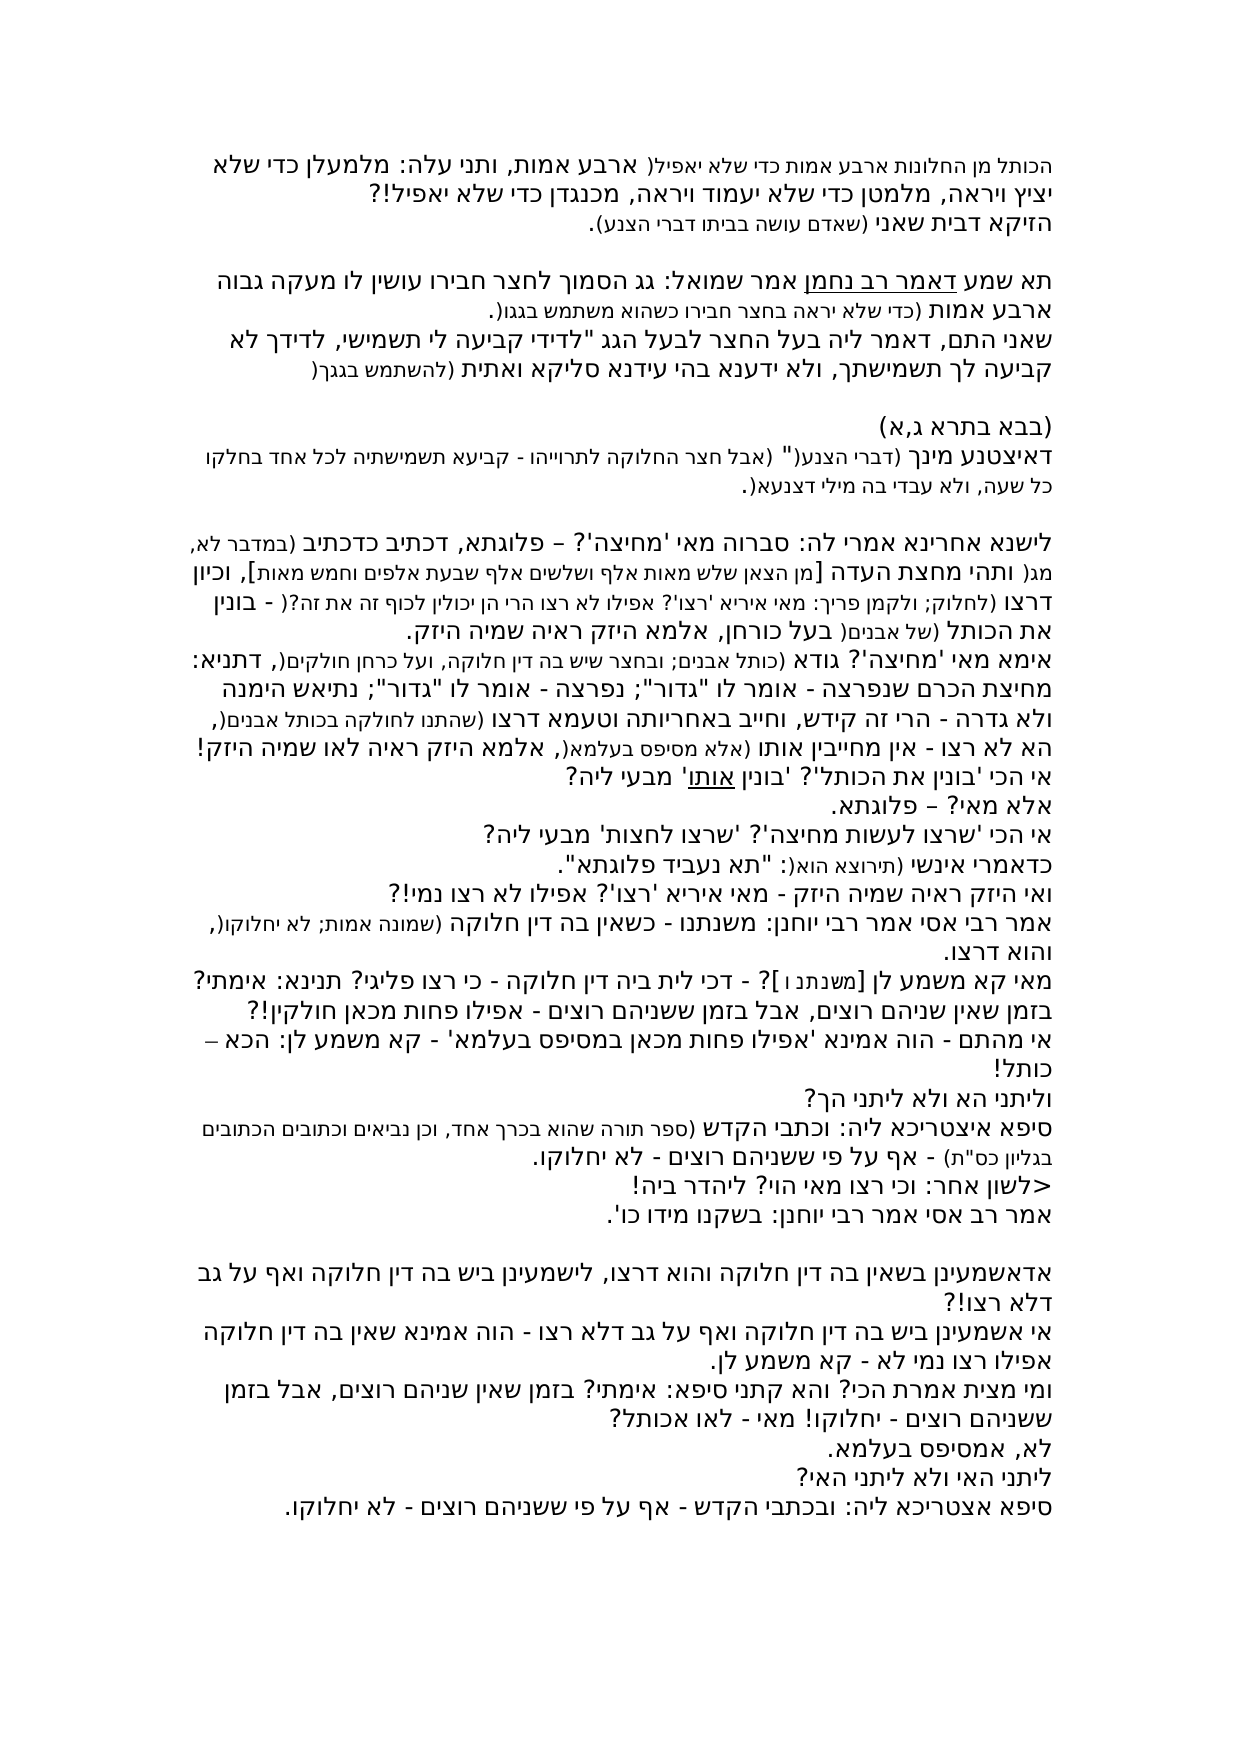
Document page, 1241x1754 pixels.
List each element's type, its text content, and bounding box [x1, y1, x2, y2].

text אי אשמעינן ביש בה דין חלוקה ואף על גב דלא רצו - הוה אמינא שאין בה דין חלוקה אפילו רצו נמי לא - קא משמע לן. [187, 1317, 1053, 1375]
text (בבא בתרא ג,א) [187, 412, 1053, 441]
text ואי היזק ראיה שמיה היזק - מאי איריא 'רצו'? אפילו לא רצו נמי!? [187, 879, 1053, 908]
text אי הכי 'בונין את הכותל'? 'בונין אותו' מבעי ליה? [187, 762, 1053, 791]
text סיפא אצטריכא ליה: ובכתבי הקדש - אף על פי ששניהם רוצים - לא יחלוקו. [187, 1492, 1053, 1521]
text הזיקא דבית שאני (שאדם עושה בביתו דברי הצנע). [187, 208, 1053, 238]
text אי הכי 'שרצו לעשות מחיצה'? 'שרצו לחצות' מבעי ליה? [187, 821, 1053, 850]
text לא, אמסיפס בעלמא. [187, 1434, 1053, 1463]
text אימא מאי 'מחיצה'? גודא (כותל אבנים; ובחצר שיש בה דין חלוקה, ועל כרחן חולקים(, דתניא: מחיצת הכרם שנפרצה - אומר לו "גדור"; נפרצה - אומר לו "גדור"; נתיאש הימנה ולא גדרה - הרי זה קידש, וחייב באחריותה וטעמא דרצו (שהתנו לחולקה בכותל אבנים(, הא לא רצו - אין מחייבין אותו (אלא מסיפס בעלמא(, אלמא היזק ראיה לאו שמיה היזק! [187, 645, 1053, 762]
text אי מהתם - הוה אמינא 'אפילו פחות מכאן במסיפס בעלמא' - קא משמע לן: הכא – כותל! [187, 1025, 1053, 1084]
text כדאמרי אינשי (תירוצא הוא(: "תא נעביד פלוגתא". [187, 850, 1053, 879]
text וליתני הא ולא ליתני הך? [187, 1084, 1053, 1113]
text לישנא אחרינא אמרי לה: סברוה מאי 'מחיצה'? – פלוגתא, דכתיב כדכתיב (במדבר לא,מג( ותהי מחצת העדה [מן הצאן שלש מאות אלף ושלשים אלף שבעת אלפים וחמש מאות], וכיון דרצו (לחלוק; ולקמן פריך: מאי איריא 'רצו'? אפילו לא רצו הרי הן יכולין לכוף זה את זה?( - בונין את הכותל (של אבנים( בעל כורחן, אלמא היזק ראיה שמיה היזק. [187, 528, 1053, 645]
text <לשון אחר: וכי רצו מאי הוי? ליהדר ביה! [187, 1171, 1053, 1201]
text אדאשמעינן בשאין בה דין חלוקה והוא דרצו, לישמעינן ביש בה דין חלוקה ואף על גב דלא רצו!? [187, 1258, 1053, 1317]
text מאי קא משמע לן [משנתנו]? - דכי לית ביה דין חלוקה - כי רצו פליגי? תנינא: אימתי? בזמן שאין שניהם רוצים, אבל בזמן ששניהם רוצים - אפילו פחות מכאן חולקין!? [187, 967, 1053, 1025]
text סיפא איצטריכא ליה: וכתבי הקדש (ספר תורה שהוא בכרך אחד, וכן נביאים וכתובים הכתובים בגליון כס"ת) - אף על פי ששניהם רוצים - לא יחלוקו. [187, 1113, 1053, 1171]
text ומי מצית אמרת הכי? והא קתני סיפא: אימתי? בזמן שאין שניהם רוצים, אבל בזמן ששניהם רוצים - יחלוקו! מאי - לאו אכותל? [187, 1375, 1053, 1434]
text אמר רב אסי אמר רבי יוחנן: בשקנו מידו כו'. [187, 1201, 1053, 1230]
text אלא מאי? – פלוגתא. [187, 791, 1053, 821]
text ליתני האי ולא ליתני האי? [187, 1463, 1053, 1492]
text הכותל מן החלונות ארבע אמות כדי שלא יאפיל( ארבע אמות, ותני עלה: מלמעלן כדי שלא יציץ ויראה, מלמטן כדי שלא יעמוד ויראה, מכנגדן כדי שלא יאפיל!? [187, 150, 1053, 208]
text אמר רבי אסי אמר רבי יוחנן: משנתנו - כשאין בה דין חלוקה (שמונה אמות; לא יחלוקו(, והוא דרצו. [187, 908, 1053, 967]
text תא שמע דאמר רב נחמן אמר שמואל: גג הסמוך לחצר חבירו עושין לו מעקה גבוה ארבע אמות (כדי שלא יראה בחצר חבירו כשהוא משתמש בגגו(. [187, 266, 1053, 325]
text שאני התם, דאמר ליה בעל החצר לבעל הגג "לדידי קביעה לי תשמישי, לדידך לא קביעה לך תשמישתך, ולא ידענא בהי עידנא סליקא ואתית (להשתמש בגגך( [187, 325, 1053, 383]
text דאיצטנע מינך (דברי הצנע(" (אבל חצר החלוקה לתרוייהו - קביעא תשמישתיה לכל אחד בחלקו כל שעה, ולא עבדי בה מילי דצנעא(. [187, 441, 1053, 499]
